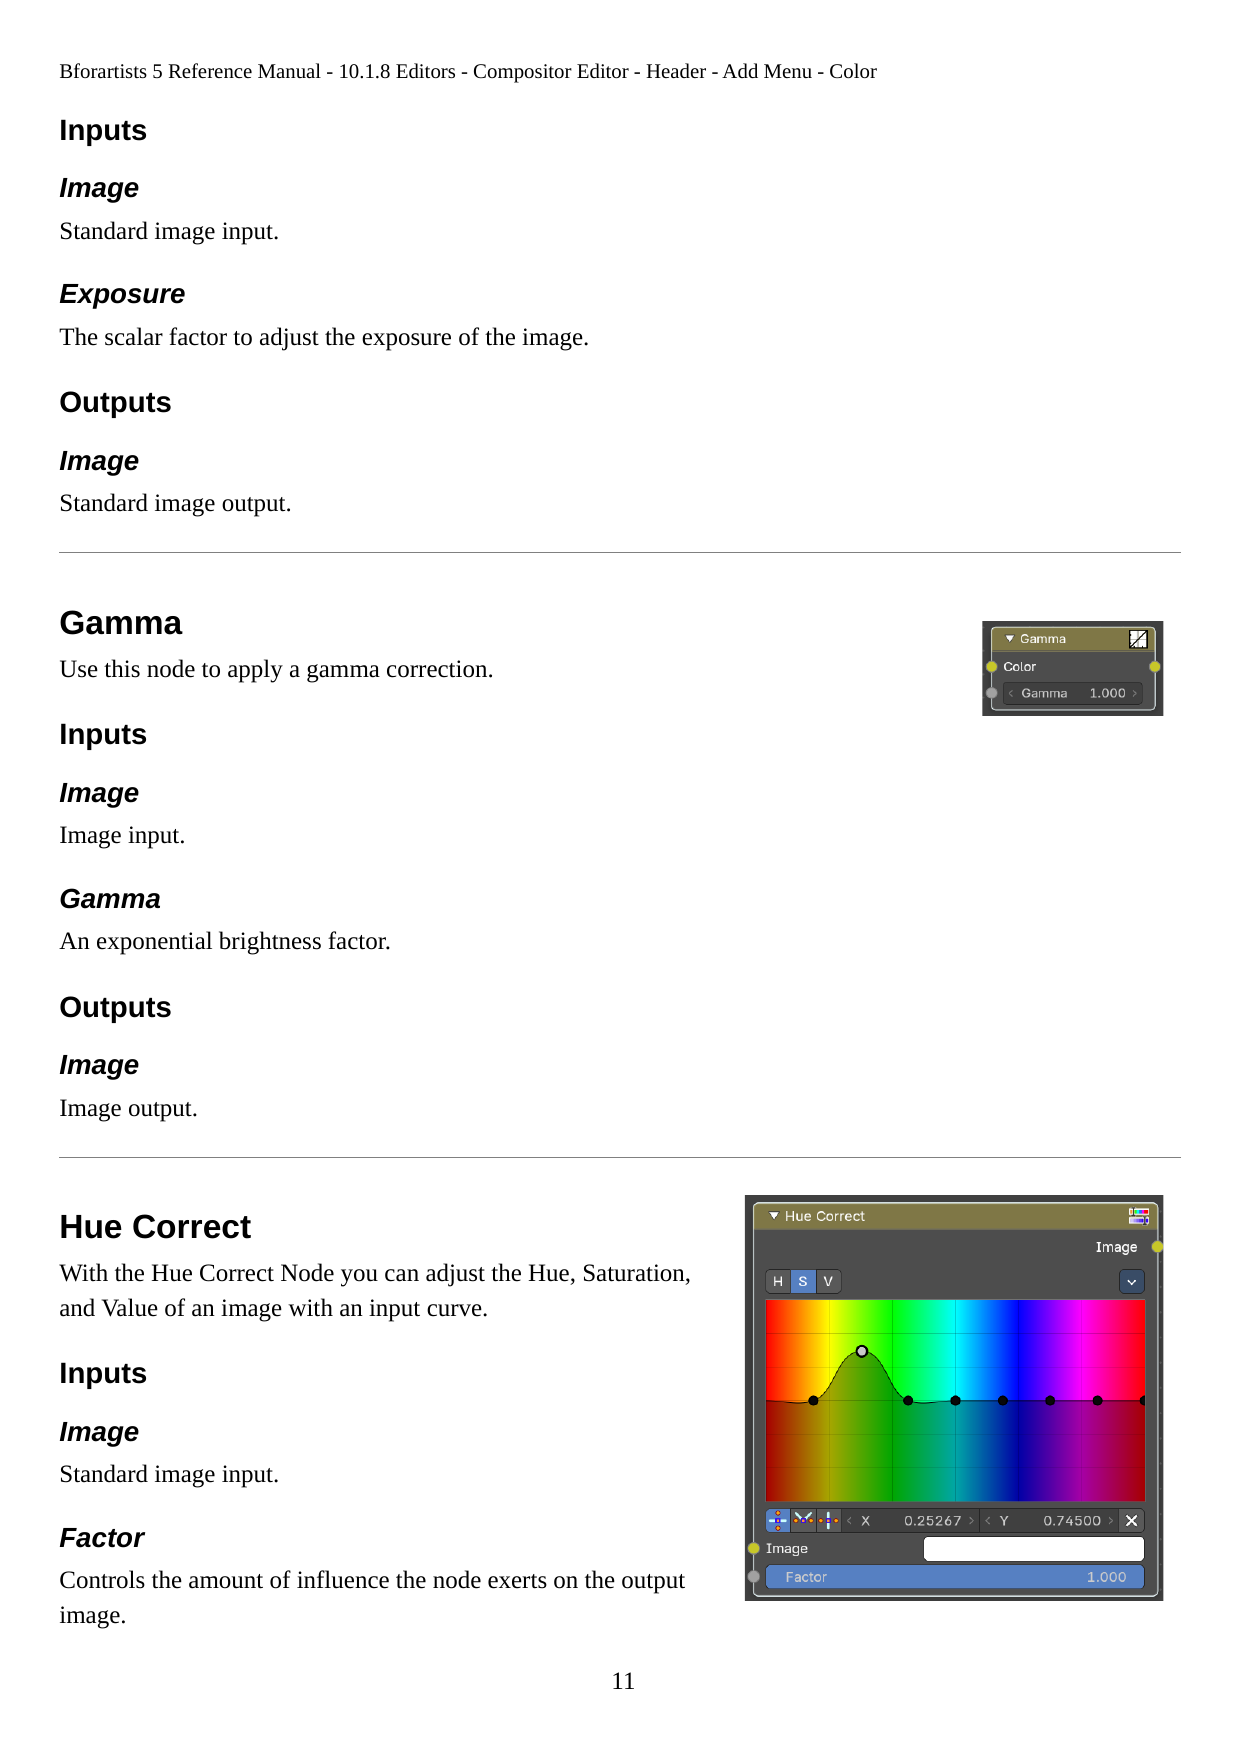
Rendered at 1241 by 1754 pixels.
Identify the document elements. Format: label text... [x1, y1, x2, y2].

subtitle [1164, 1356, 1181, 1390]
subtitle Inputs [59, 113, 1181, 146]
subtitle Inputs [59, 1356, 744, 1390]
subtitle [1164, 1521, 1181, 1553]
text The scalar factor to adjust the exposure of the image. [59, 322, 1181, 350]
subtitle Outputs [59, 385, 1181, 419]
subtitle Gamma [59, 602, 1181, 641]
text Standard image output. [59, 488, 1181, 517]
text Image input. [59, 820, 1181, 849]
subtitle Outputs [59, 990, 1181, 1024]
subtitle Hue Correct [59, 1207, 744, 1246]
text An exponential brightness factor. [59, 926, 1181, 955]
text [1164, 1459, 1181, 1488]
subtitle [1164, 1415, 1181, 1447]
subtitle Exposure [59, 277, 1181, 309]
text Controls the amount of influence the node exerts on the output image. [59, 1566, 1181, 1629]
text Standard image input. [59, 216, 1181, 244]
text Standard image input. [59, 1459, 744, 1488]
text Image output. [59, 1093, 1181, 1122]
subtitle Image [59, 444, 1181, 476]
text Use this node to apply a gamma correction. [59, 654, 982, 682]
subtitle Inputs [59, 717, 1181, 751]
subtitle Image [59, 1049, 1181, 1081]
subtitle Factor [59, 1521, 744, 1553]
subtitle Image [59, 776, 1181, 808]
subtitle Gamma [59, 882, 1181, 914]
text With the Hue Correct Node you can adjust the Hue, Saturation, and Value of an image with an input curve. [59, 1258, 744, 1322]
subtitle Image [59, 171, 1181, 203]
picture [744, 1195, 1164, 1601]
subtitle [1164, 1207, 1181, 1246]
picture [982, 621, 1164, 716]
subtitle Image [59, 1415, 744, 1447]
